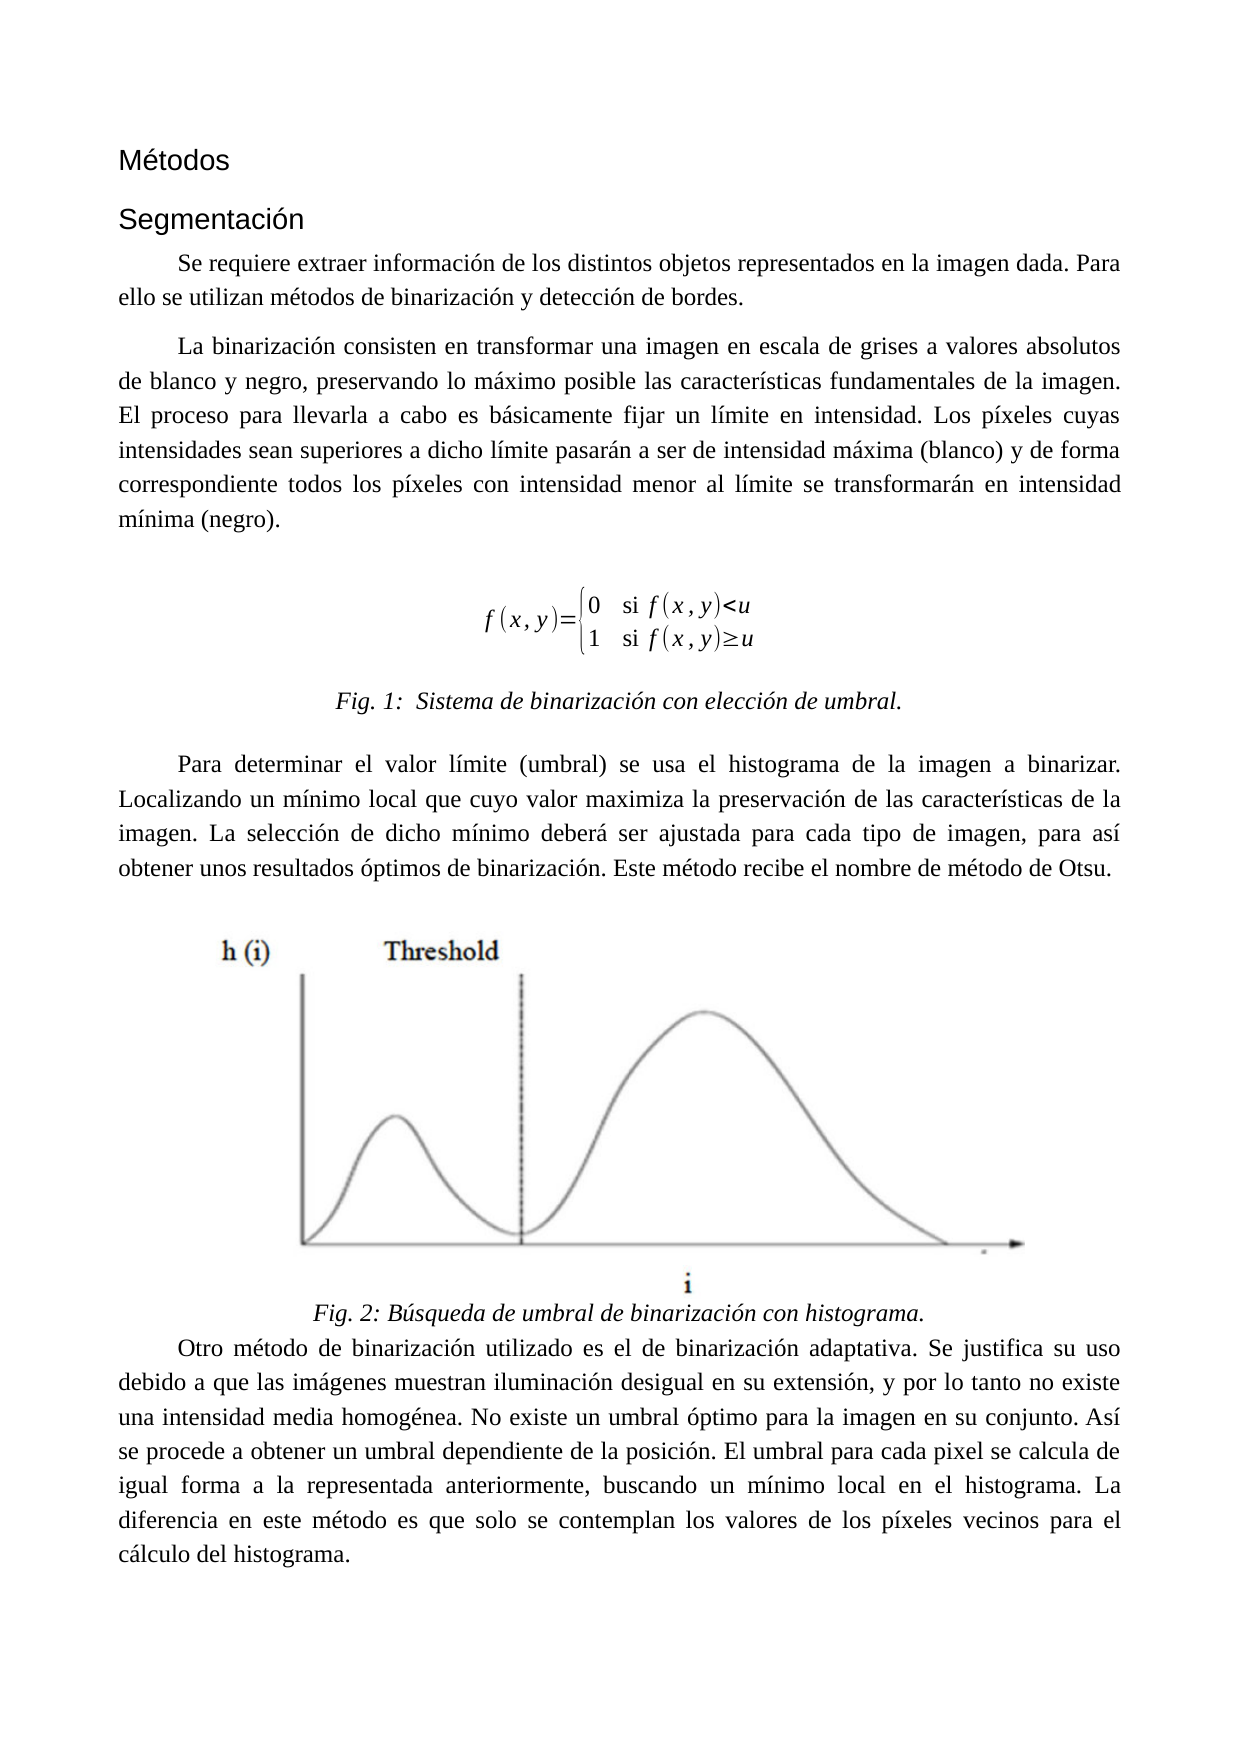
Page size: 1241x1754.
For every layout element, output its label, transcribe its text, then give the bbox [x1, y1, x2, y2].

text Fig. 1: Sistema de binarización con elección de umbral. [332, 585, 908, 715]
subtitle Segmentación [118, 202, 1122, 235]
text La binarización consisten en transformar una imagen en escala de grises a valores absolutos de blanco y negro, preservando lo máximo posible las características fundamentales de la imagen. El proceso para llevarla a cabo es básicamente fijar un límite en intensidad. Los píxeles cuyas intensidades sean superiores a dicho límite pasarán a ser de intensidad máxima (blanco) y de forma correspondiente todos los píxeles con intensidad menor al límite se transformarán en intensidad mínima (negro). [118, 331, 1122, 532]
picture [215, 931, 1025, 1299]
text Se requiere extraer información de los distintos objetos representados en la imagen dada. Para ello se utilizan métodos de binarización y detección de bordes. [118, 248, 1122, 311]
text Otro método de binarización utilizado es el de binarización adaptativa. Se justifica su uso debido a que las imágenes muestran iluminación desigual en su extensión, y por lo tanto no existe una intensidad media homogénea. No existe un umbral óptimo para la imagen en su conjunto. Así se procede a obtener un umbral dependiente de la posición. El umbral para cada pixel se calcula de igual forma a la representada anteriormente, buscando un mínimo local en el histograma. La diferencia en este método es que solo se contemplan los valores de los píxeles vecinos para el cálculo del histograma. [118, 902, 1122, 1568]
subtitle Métodos [118, 143, 1122, 177]
text Fig. 2: Búsqueda de umbral de binarización con histograma. [216, 1299, 1025, 1327]
text Para determinar el valor límite (umbral) se usa el histograma de la imagen a binarizar. Localizando un mínimo local que cuyo valor maximiza la preservación de las características de la imagen. La selección de dicho mínimo deberá ser ajustada para cada tipo de imagen, para así obtener unos resultados óptimos de binarización. Este método recibe el nombre de método de Otsu. [118, 553, 1122, 881]
